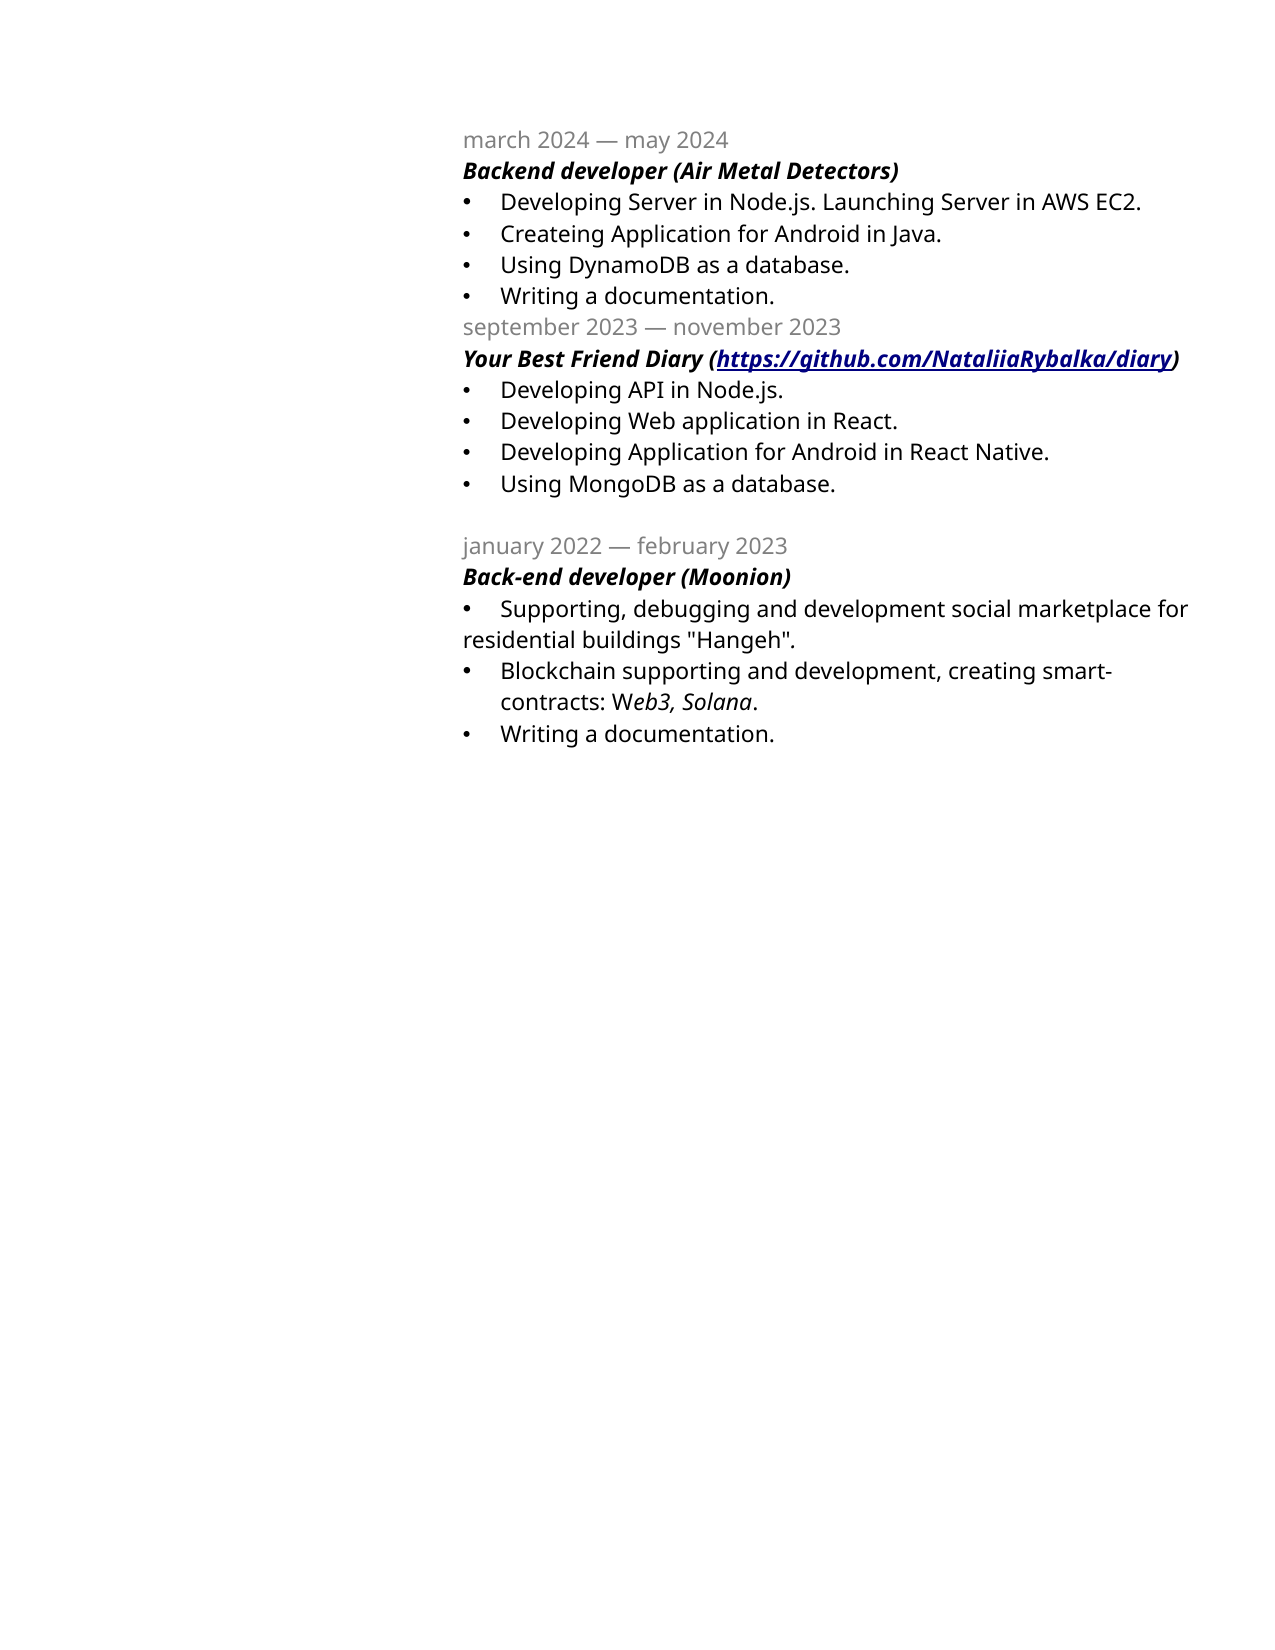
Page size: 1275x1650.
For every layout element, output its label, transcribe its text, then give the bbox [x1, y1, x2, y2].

table_cell [53, 118, 419, 754]
table_cell march 2024 — may 2024 Backend developer (Air Metal Detectors) Developing Server in Node.js. Launching Server in AWS EC2. Createing Application for Android in Java. Using DynamoDB as a database. Writing a documentation. september 2023 — november 2023 Your Best Friend Diary (https://github.com/NataliiaRybalka/diary) Developing API in Node.js. Developing Web application in React. Developing Application for Android in React Native. Using MongoDB as a database. january 2022 — february 2023 Back-end developer (Moonion) Supporting, debugging and development social marketplace for residential buildings "Hangeh". Blockchain supporting and development, creating smart-contracts: Web3, Solana. Writing a documentation. [420, 118, 1206, 754]
